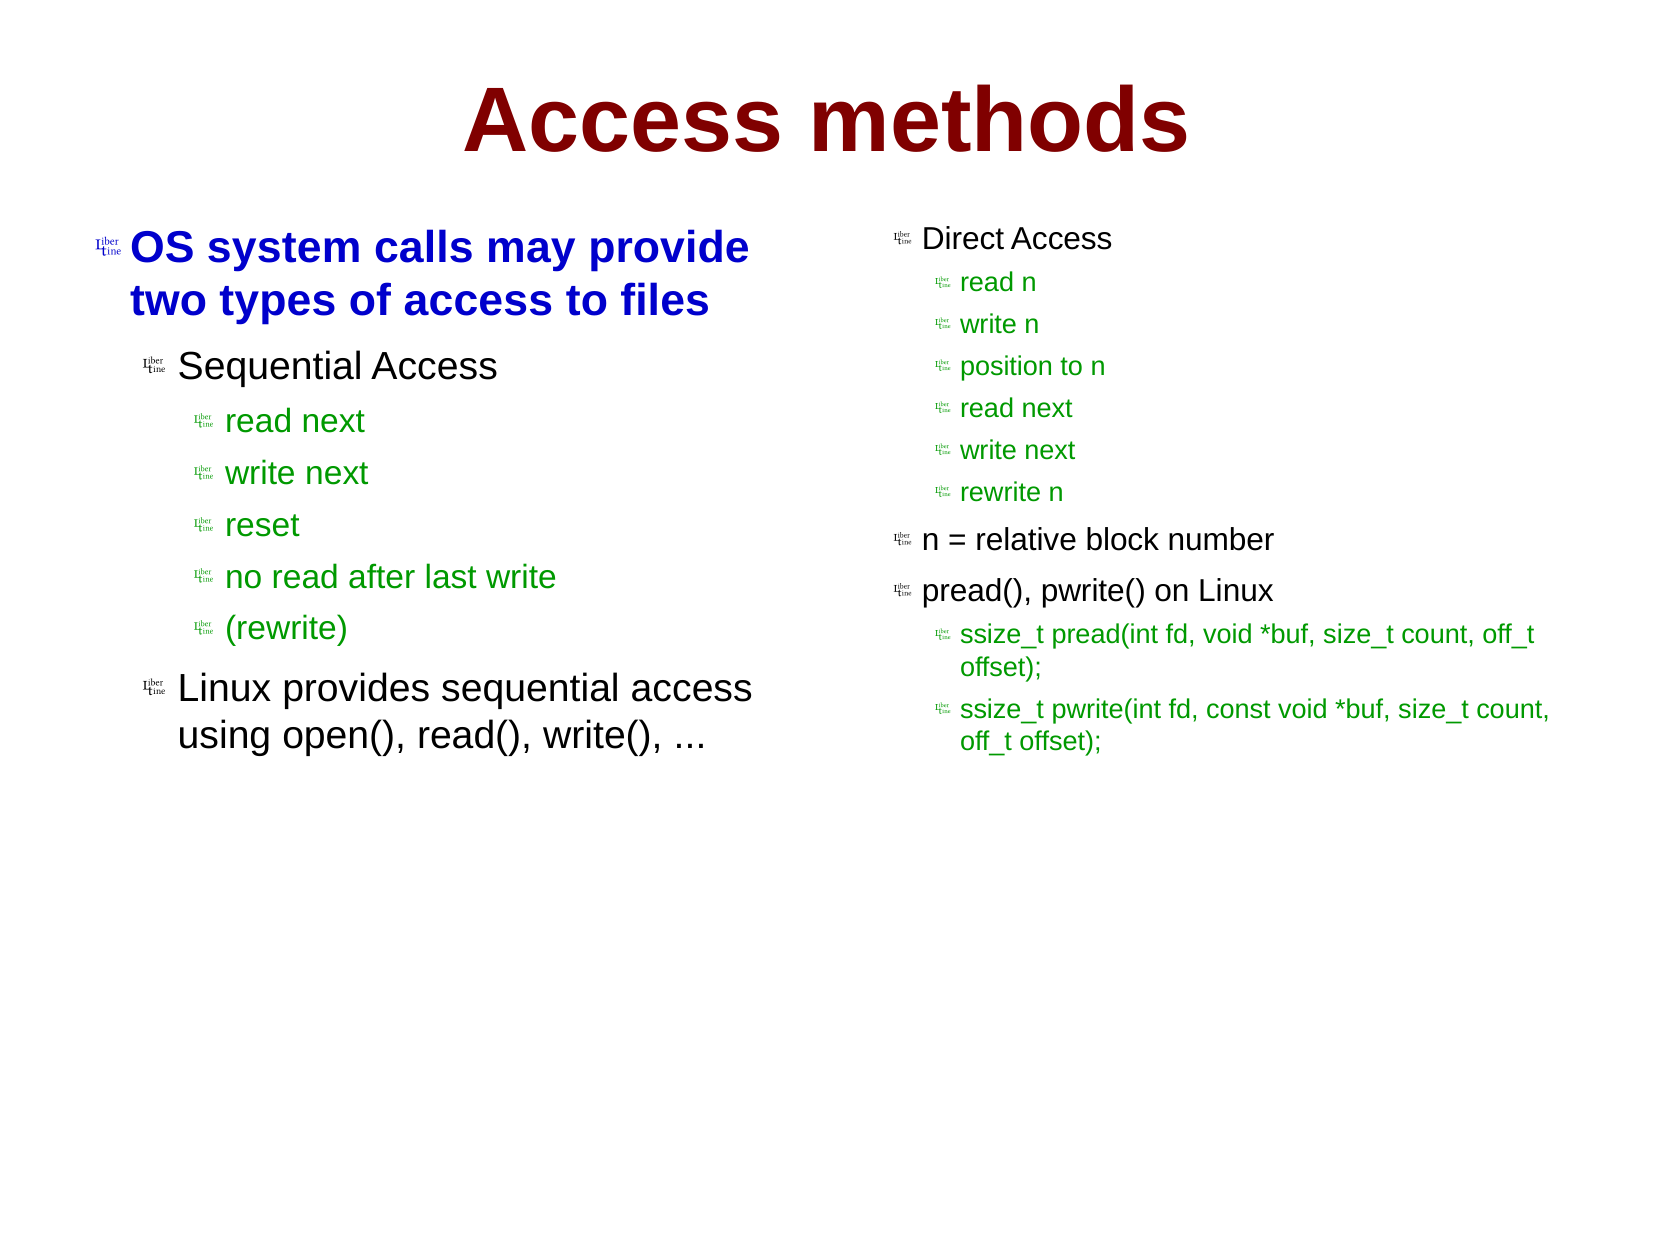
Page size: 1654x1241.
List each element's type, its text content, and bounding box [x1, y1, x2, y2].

list Direct Access read n write n position to n read next write next rewrite n n = relative block number pread(), pwrite() on Linux ssize_t pread(int fd, void *buf, size_t count, off_t offset); ssize_t pwrite(int fd, const void *buf, size_t count, off_t offset); [845, 217, 1572, 757]
title Access methods [82, 37, 1571, 193]
list OS system calls may provide two types of access to files Sequential Access read next write next reset no read after last write (rewrite) Linux provides sequential access using open(), read(), write(), ... [82, 217, 809, 757]
